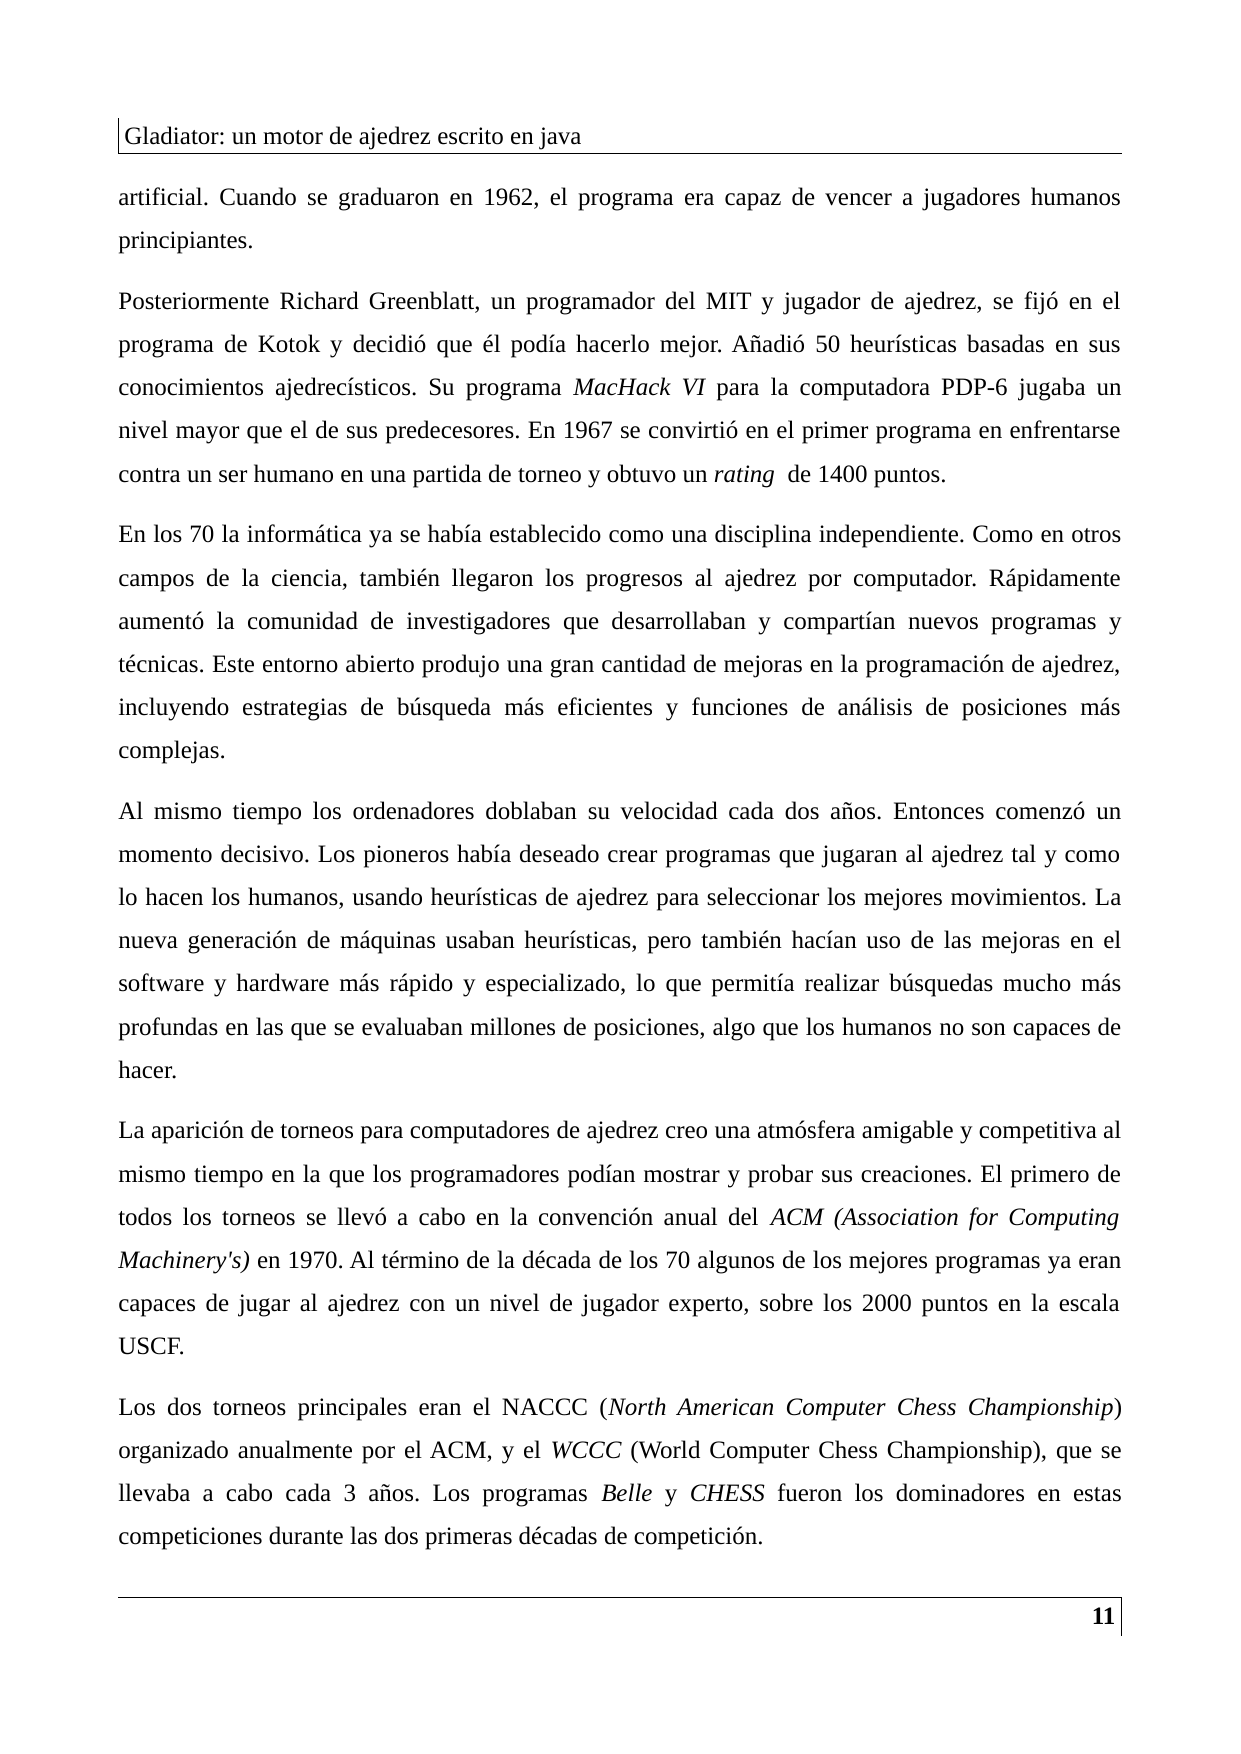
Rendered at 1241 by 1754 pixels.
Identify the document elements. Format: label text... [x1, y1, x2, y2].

text Los dos torneos principales eran el NACCC (North American Computer Chess Championship) organizado anualmente por el ACM, y el WCCC (World Computer Chess Championship), que se llevaba a cabo cada 3 años. Los programas Belle y CHESS fueron los dominadores en estas competiciones durante las dos primeras décadas de competición. [118, 1392, 1122, 1550]
text Posteriormente Richard Greenblatt, un programador del MIT y jugador de ajedrez, se fijó en el programa de Kotok y decidió que él podía hacerlo mejor. Añadió 50 heurísticas basadas en sus conocimientos ajedrecísticos. Su programa MacHack VI para la computadora PDP-6 jugaba un nivel mayor que el de sus predecesores. En 1967 se convirtió en el primer programa en enfrentarse contra un ser humano en una partida de torneo y obtuvo un rating de 1400 puntos. [118, 286, 1122, 487]
text Al mismo tiempo los ordenadores doblaban su velocidad cada dos años. Entonces comenzó un momento decisivo. Los pioneros había deseado crear programas que jugaran al ajedrez tal y como lo hacen los humanos, usando heurísticas de ajedrez para seleccionar los mejores movimientos. La nueva generación de máquinas usaban heurísticas, pero también hacían uso de las mejoras en el software y hardware más rápido y especializado, lo que permitía realizar búsquedas mucho más profundas en las que se evaluaban millones de posiciones, algo que los humanos no son capaces de hacer. [118, 796, 1122, 1083]
text La aparición de torneos para computadores de ajedrez creo una atmósfera amigable y competitiva al mismo tiempo en la que los programadores podían mostrar y probar sus creaciones. El primero de todos los torneos se llevó a cabo en la convención anual del ACM (Association for Computing Machinery's) en 1970. Al término de la década de los 70 algunos de los mejores programas ya eran capaces de jugar al ajedrez con un nivel de jugador experto, sobre los 2000 puntos en la escala USCF. [118, 1116, 1122, 1360]
text artificial. Cuando se graduaron en 1962, el programa era capaz de vencer a jugadores humanos principiantes. [118, 182, 1122, 254]
text En los 70 la informática ya se había establecido como una disciplina independiente. Como en otros campos de la ciencia, también llegaron los progresos al ajedrez por computador. Rápidamente aumentó la comunidad de investigadores que desarrollaban y compartían nuevos programas y técnicas. Este entorno abierto produjo una gran cantidad de mejoras en la programación de ajedrez, incluyendo estrategias de búsqueda más eficientes y funciones de análisis de posiciones más complejas. [118, 519, 1122, 764]
